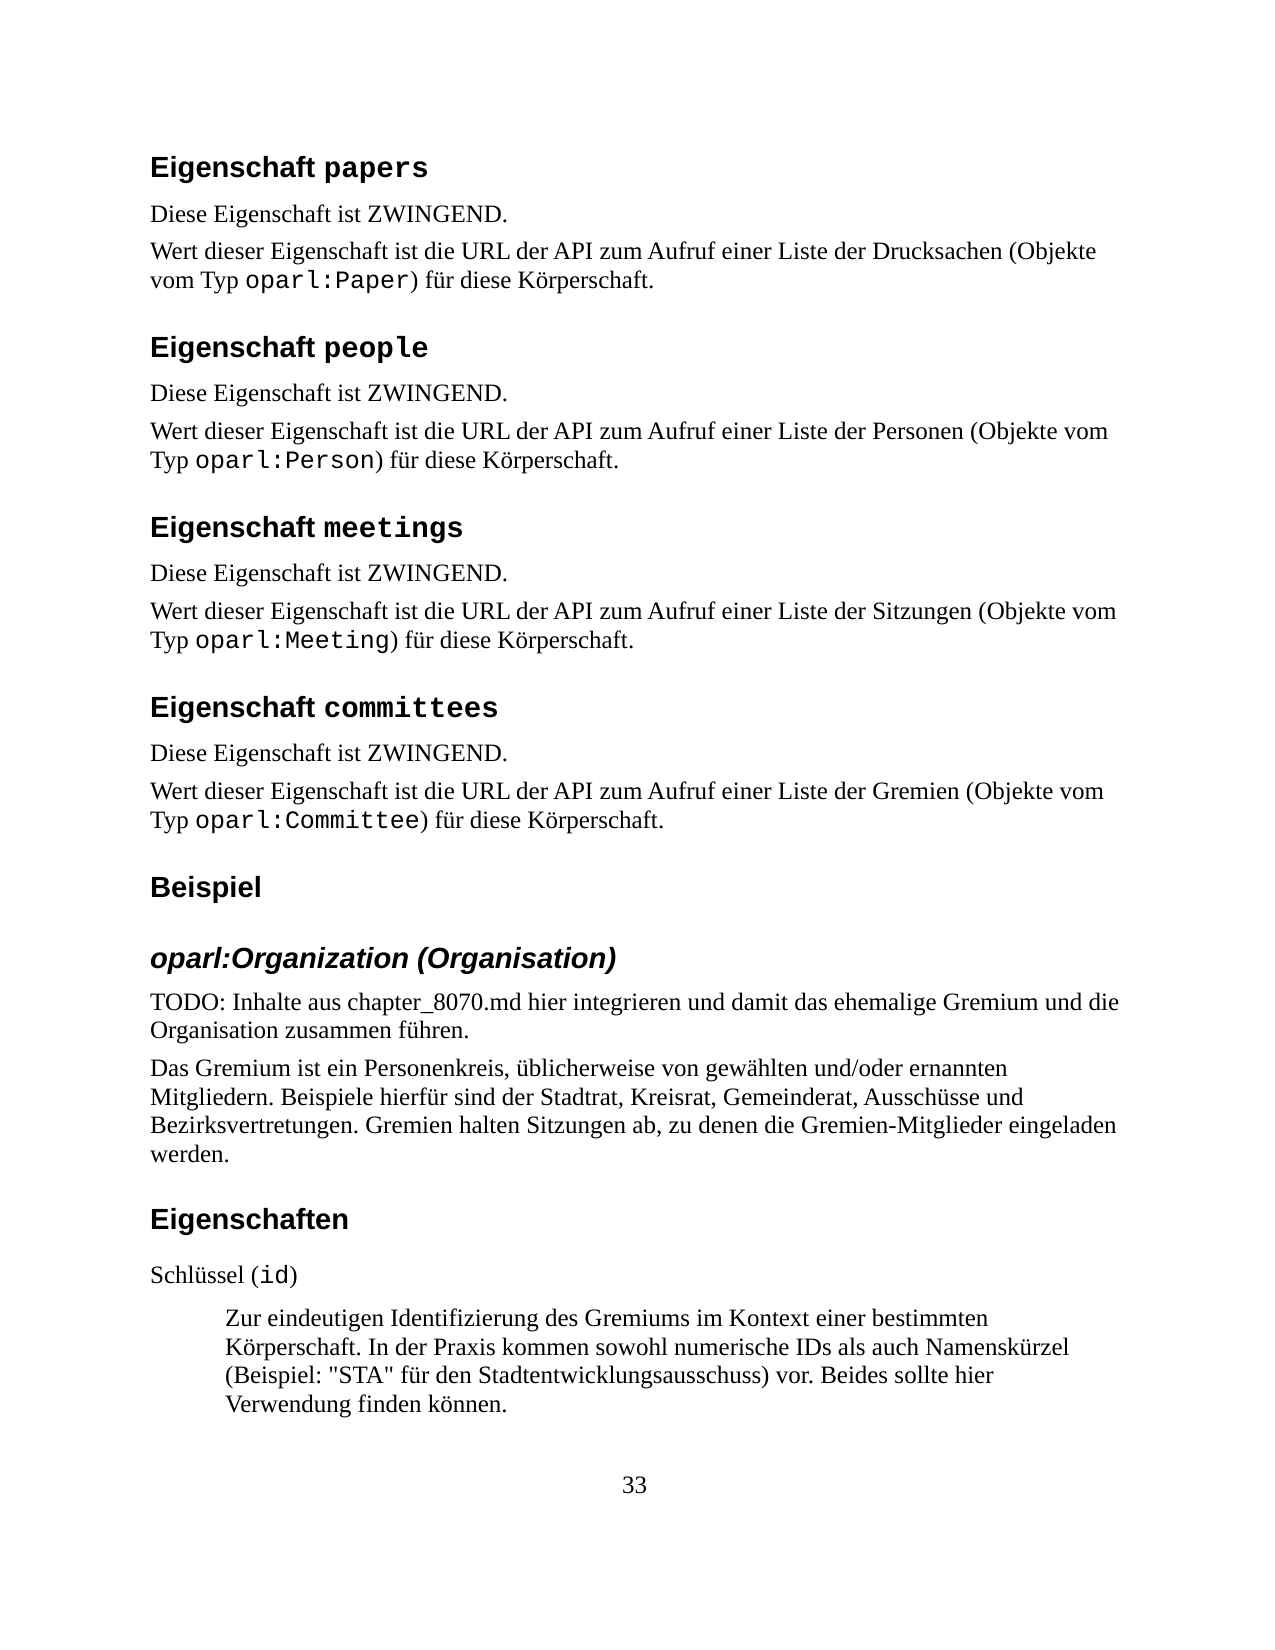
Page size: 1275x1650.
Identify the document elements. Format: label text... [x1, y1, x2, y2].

text Wert dieser Eigenschaft ist die URL der API zum Aufruf einer Liste der Drucksachen (Objekte vom Typ oparl:Paper) für diese Körperschaft. [150, 236, 1125, 296]
subtitle Eigenschaften [150, 1202, 1125, 1236]
text Das Gremium ist ein Personenkreis, üblicherweise von gewählten und/oder ernannten Mitgliedern. Beispiele hierfür sind der Stadtrat, Kreisrat, Gemeinderat, Ausschüsse und Bezirksvertretungen. Gremien halten Sitzungen ab, zu denen die Gremien-Mitglieder eingeladen werden. [150, 1053, 1125, 1168]
text Wert dieser Eigenschaft ist die URL der API zum Aufruf einer Liste der Gremien (Objekte vom Typ oparl:Committee) für diese Körperschaft. [150, 776, 1125, 836]
subtitle oparl:Organization (Organisation) [150, 941, 1125, 974]
text Wert dieser Eigenschaft ist die URL der API zum Aufruf einer Liste der Sitzungen (Objekte vom Typ oparl:Meeting) für diese Körperschaft. [150, 596, 1125, 656]
text TODO: Inhalte aus chapter_8070.md hier integrieren und damit das ehemalige Gremium und die Organisation zusammen führen. [150, 987, 1125, 1044]
subtitle Eigenschaft people [150, 330, 1125, 366]
subtitle Eigenschaft papers [150, 150, 1125, 186]
text Diese Eigenschaft ist ZWINGEND. [150, 738, 1125, 767]
text Wert dieser Eigenschaft ist die URL der API zum Aufruf einer Liste der Personen (Objekte vom Typ oparl:Person) für diese Körperschaft. [150, 416, 1125, 476]
subtitle Eigenschaft meetings [150, 510, 1125, 546]
text Diese Eigenschaft ist ZWINGEND. [150, 558, 1125, 587]
text Diese Eigenschaft ist ZWINGEND. [150, 199, 1125, 227]
subtitle Eigenschaft committees [150, 690, 1125, 726]
text Zur eindeutigen Identifizierung des Gremiums im Kontext einer bestimmten Körperschaft. In der Praxis kommen sowohl numerische IDs als auch Namenskürzel (Beispiel: "STA" für den Stadtentwicklungsausschuss) vor. Beides sollte hier Verwendung finden können. [225, 1303, 1125, 1418]
text Diese Eigenschaft ist ZWINGEND. [150, 378, 1125, 407]
subtitle Beispiel [150, 869, 1125, 903]
text Schlüssel (id) [150, 1260, 1125, 1291]
